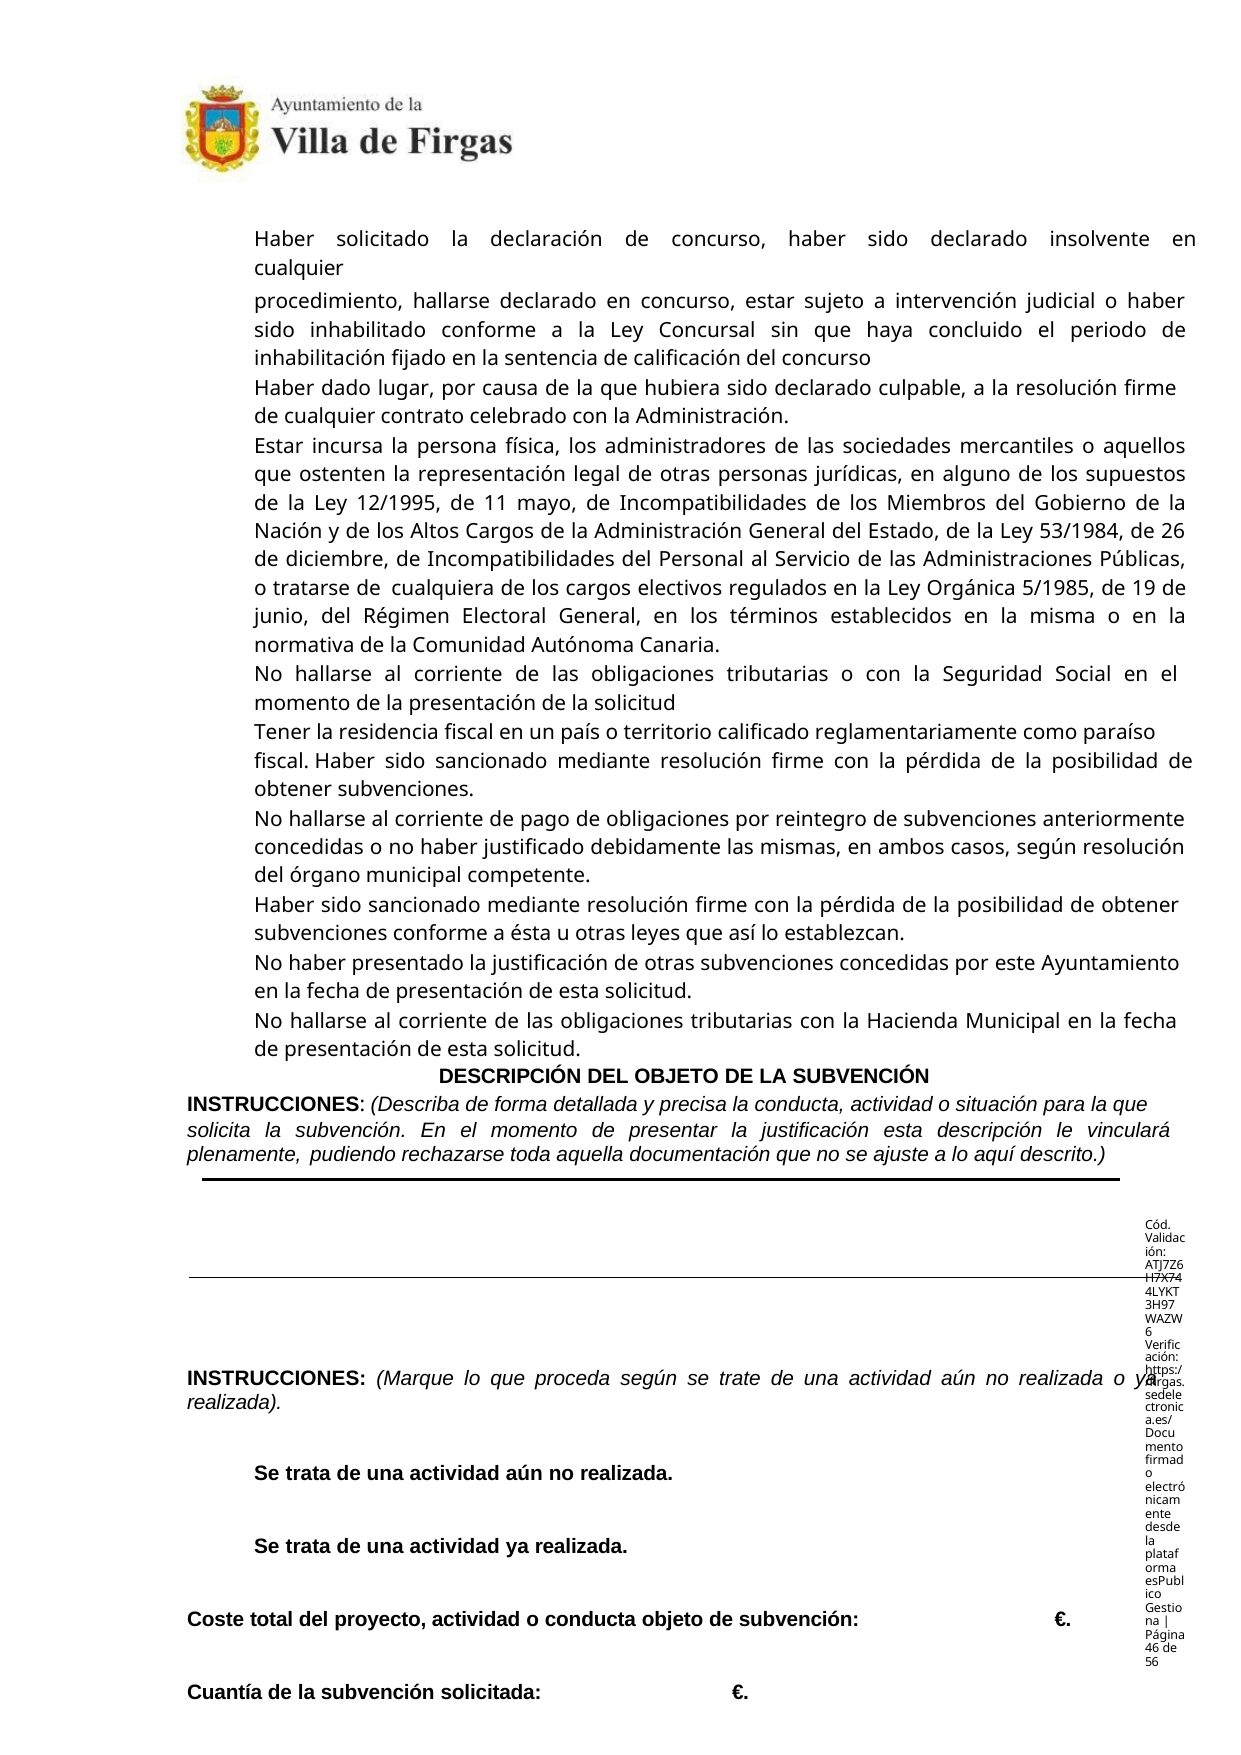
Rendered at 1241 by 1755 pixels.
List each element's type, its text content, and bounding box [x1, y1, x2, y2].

text Cód. Validación: ATJ7Z6H7X744LYKT3H97WAZW6 [1145, 1218, 1186, 1339]
text Tener la residencia fiscal en un país o territorio calificado reglamentariamente como paraíso fiscal. Haber sido sancionado mediante resolución firme con la pérdida de la posibilidad de obtener subvenciones. [254, 717, 1196, 803]
text Haber dado lugar, por causa de la que hubiera sido declarado culpable, a la resolución firme de cualquier contrato celebrado con la Administración. [254, 373, 1179, 430]
text Se trata de una actividad ya realizada. [254, 1534, 1143, 1558]
text No hallarse al corriente de las obligaciones tributarias con la Hacienda Municipal en la fecha de presentación de esta solicitud. [254, 1006, 1179, 1063]
text procedimiento, hallarse declarado en concurso, estar sujeto a intervención judicial o haber sido inhabilitado conforme a la Ley Concursal sin que haya concluido el periodo de inhabilitación fijado en la sentencia de calificación del concurso [254, 286, 1186, 372]
text Cuantía de la subvención solicitada: €. [187, 1680, 1143, 1704]
text INSTRUCCIONES: (Marque lo que proceda según se trate de una actividad aún no realizada o ya realizada). [187, 1278, 1186, 1754]
text Verificación: https://firgas.sedelectronica.es/ [1145, 1339, 1186, 1427]
text No hallarse al corriente de las obligaciones tributarias o con la Seguridad Social en el momento de la presentación de la solicitud [254, 659, 1178, 716]
text Haber solicitado la declaración de concurso, haber sido declarado insolvente en cualquier [254, 224, 1196, 281]
text Estar incursa la persona física, los administradores de las sociedades mercantiles o aquellos que ostenten la representación legal de otras personas jurídicas, en alguno de los supuestos de la Ley 12/1995, de 11 mayo, de Incompatibilidades de los Miembros del Gobierno de la Nación y de los Altos Cargos de la Administración General del Estado, de la Ley 53/1984, de 26 de diciembre, de Incompatibilidades del Personal al Servicio de las Administraciones Públicas, o tratarse de cualquiera de los cargos electivos regulados en la Ley Orgánica 5/1985, de 19 de junio, del Régimen Electoral General, en los términos establecidos en la misma o en la normativa de la Comunidad Autónoma Canaria. [254, 431, 1187, 658]
text INSTRUCCIONES: (Describa de forma detallada y precisa la conducta, actividad o situación para la que solicita la subvención. En el momento de presentar la justificación esta descripción le vinculará plenamente, pudiendo rechazarse toda aquella documentación que no se ajuste a lo aquí descrito.) [187, 1089, 1196, 1165]
text No hallarse al corriente de pago de obligaciones por reintegro de subvenciones anteriormente concedidas o no haber justificado debidamente las mismas, en ambos casos, según resolución del órgano municipal competente. [254, 804, 1186, 889]
text Se trata de una actividad aún no realizada. [254, 1461, 1143, 1485]
text Haber sido sancionado mediante resolución firme con la pérdida de la posibilidad de obtener subvenciones conforme a ésta u otras leyes que así lo establezcan. [254, 890, 1181, 947]
text No haber presentado la justificación de otras subvenciones concedidas por este Ayuntamiento en la fecha de presentación de esta solicitud. [254, 948, 1180, 1005]
subtitle DESCRIPCIÓN DEL OBJETO DE LA SUBVENCIÓN [172, 1064, 1196, 1088]
text Coste total del proyecto, actividad o conducta objeto de subvención: €. [187, 1607, 1143, 1631]
text Documento firmado electrónicamente desde la plataforma esPublico Gestiona | Página 46 de 56 [1145, 1427, 1186, 1669]
